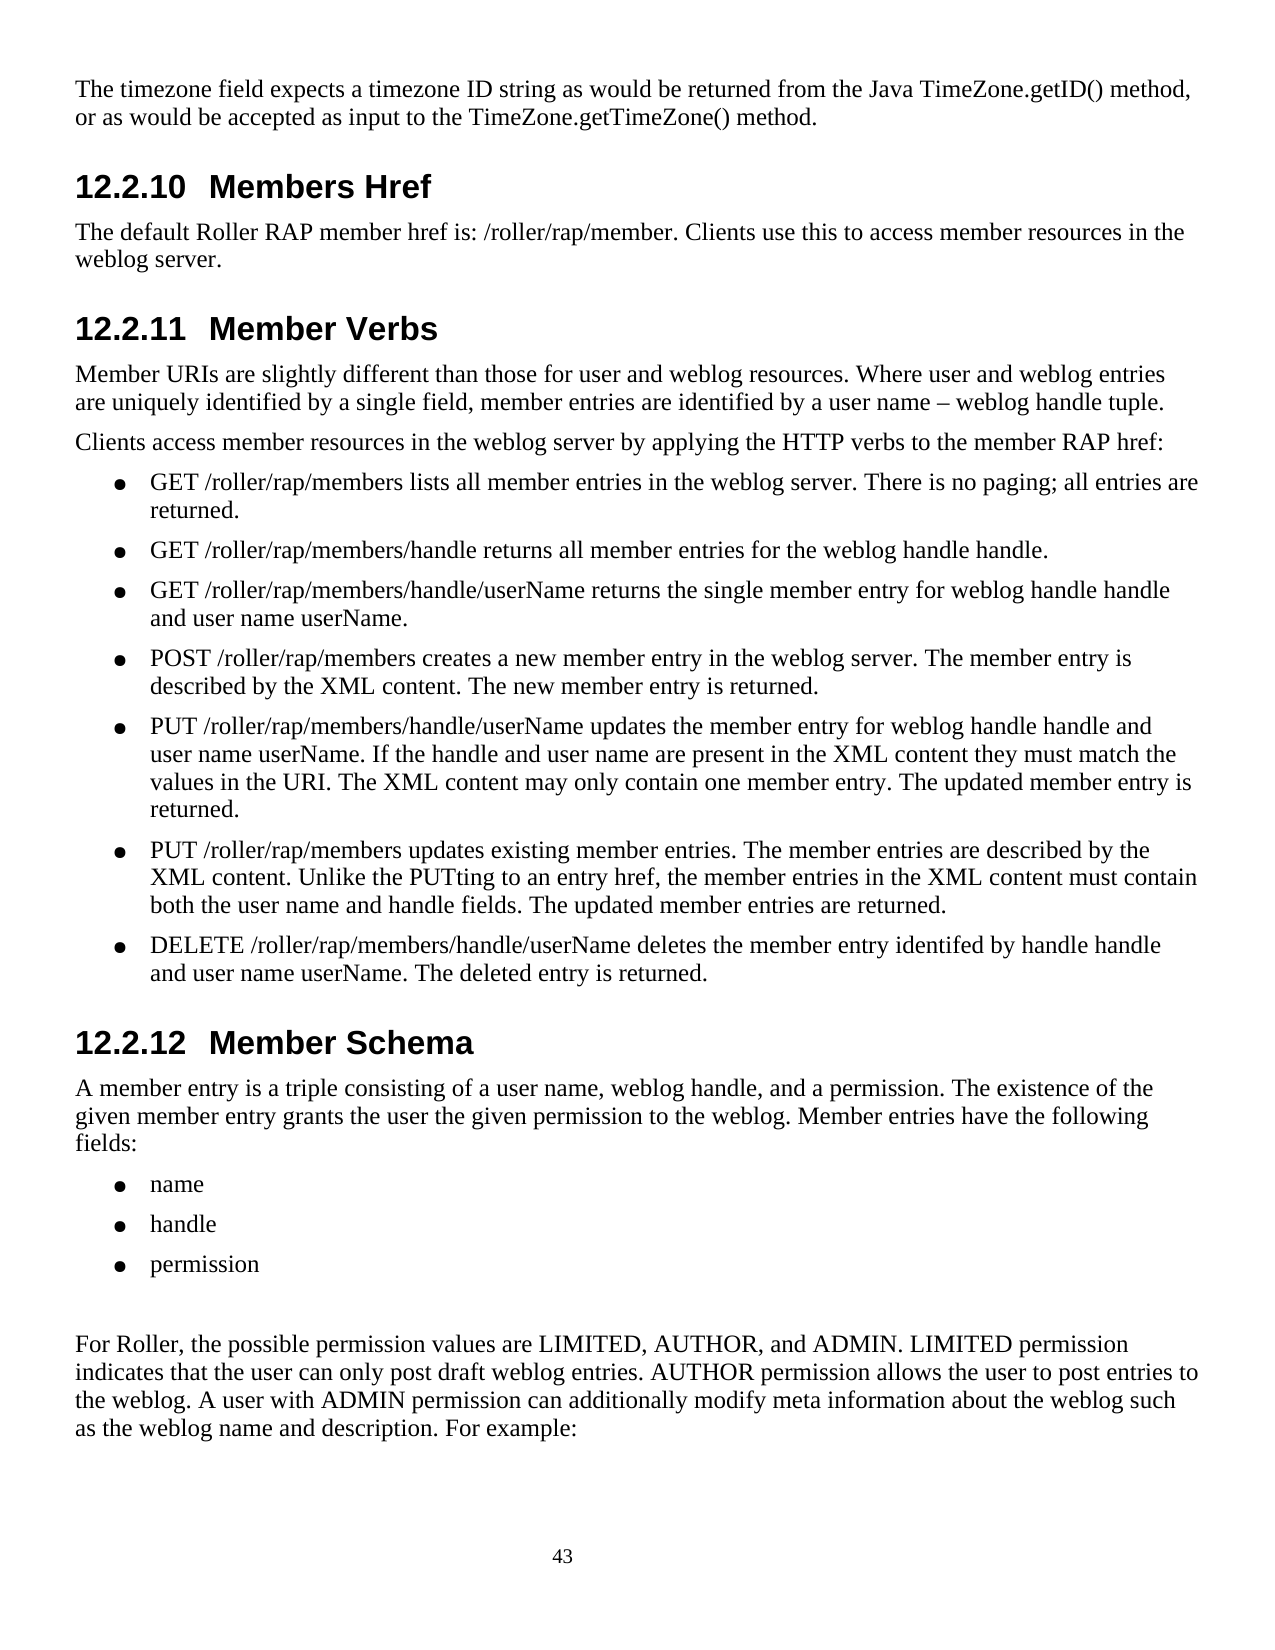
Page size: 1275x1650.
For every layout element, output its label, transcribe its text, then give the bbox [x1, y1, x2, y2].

subtitle Member Verbs [75, 311, 1200, 348]
list GET /roller/rap/members/handle/userName returns the single member entry for weblog handle handle and user name userName. [112, 577, 1200, 632]
text The default Roller RAP member href is: /roller/rap/member. Clients use this to access member resources in the weblog server. [75, 218, 1200, 273]
list DELETE /roller/rap/members/handle/userName deletes the member entry identifed by handle handle and user name userName. The deleted entry is returned. [112, 931, 1200, 987]
text A member entry is a triple consisting of a user name, weblog handle, and a permission. The existence of the given member entry grants the user the given permission to the weblog. Member entries have the following fields: [75, 1074, 1200, 1157]
list name [112, 1170, 1200, 1197]
list handle [112, 1210, 1200, 1238]
text For Roller, the possible permission values are LIMITED, AUTHOR, and ADMIN. LIMITED permission indicates that the user can only post draft weblog entries. AUTHOR permission allows the user to post entries to the weblog. A user with ADMIN permission can additionally modify meta information about the weblog such as the weblog name and description. For example: [75, 1331, 1200, 1441]
list PUT /roller/rap/members updates existing member entries. The member entries are described by the XML content. Unlike the PUTting to an entry href, the member entries in the XML content must contain both the user name and handle fields. The updated member entries are returned. [112, 836, 1200, 919]
list GET /roller/rap/members/handle returns all member entries for the weblog handle handle. [112, 536, 1200, 564]
list POST /roller/rap/members creates a new member entry in the weblog server. The member entry is described by the XML content. The new member entry is returned. [112, 644, 1200, 700]
list PUT /roller/rap/members/handle/userName updates the member entry for weblog handle handle and user name userName. If the handle and user name are present in the XML content they must match the values in the URI. The XML content may only contain one member entry. The updated member entry is returned. [112, 712, 1200, 823]
list GET /roller/rap/members lists all member entries in the weblog server. There is no paging; all entries are returned. [112, 468, 1200, 524]
subtitle Members Href [75, 168, 1200, 205]
text The timezone field expects a timezone ID string as would be returned from the Java TimeZone.getID() method, or as would be accepted as input to the TimeZone.getTimeZone() method. [75, 75, 1200, 130]
text Member URIs are slightly different than those for user and weblog resources. Where user and weblog entries are uniquely identified by a single field, member entries are identified by a user name – weblog handle tuple. [75, 360, 1200, 416]
subtitle Member Schema [75, 1024, 1200, 1062]
text Clients access member resources in the weblog server by applying the HTTP verbs to the member RAP href: [75, 428, 1200, 456]
list permission [112, 1250, 1200, 1278]
